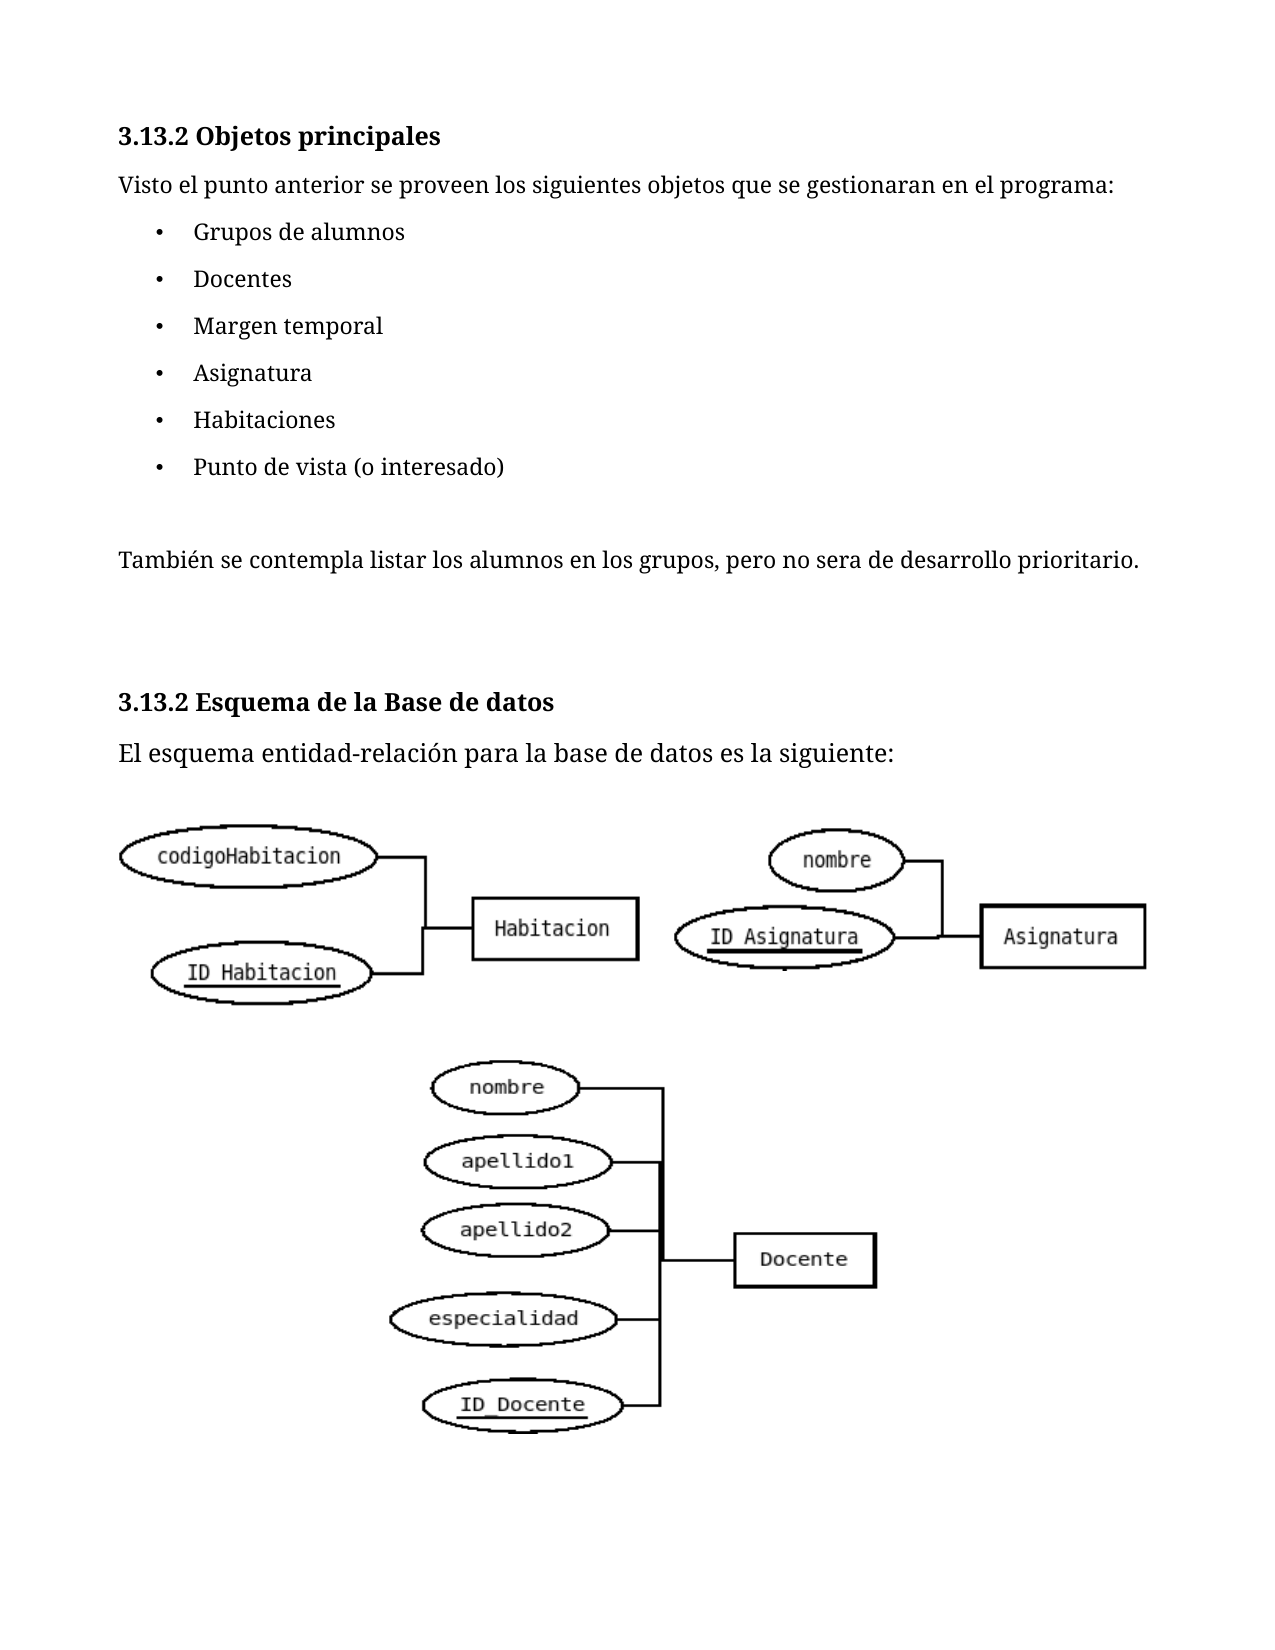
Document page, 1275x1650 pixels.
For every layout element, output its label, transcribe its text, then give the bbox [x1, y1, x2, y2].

picture [673, 827, 1157, 971]
text 3.13.2 Objetos principales [118, 118, 1157, 152]
list Habitaciones [156, 403, 1157, 435]
text También se contempla listar los alumnos en los grupos, pero no sera de desarrollo prioritario. [118, 544, 1157, 575]
list Asignatura [156, 357, 1157, 388]
text El esquema entidad-relación para la base de datos es la siguiente: [118, 736, 1157, 770]
picture [388, 1059, 887, 1434]
list Grupos de alumnos [156, 216, 1157, 247]
picture [118, 823, 649, 1007]
list Punto de vista (o interesado) [156, 450, 1157, 482]
text Visto el punto anterior se proveen los siguientes objetos que se gestionaran en el programa: [118, 169, 1157, 200]
list Docentes [156, 263, 1157, 294]
list Margen temporal [156, 310, 1157, 341]
text 3.13.2 Esquema de la Base de datos [118, 685, 1157, 719]
